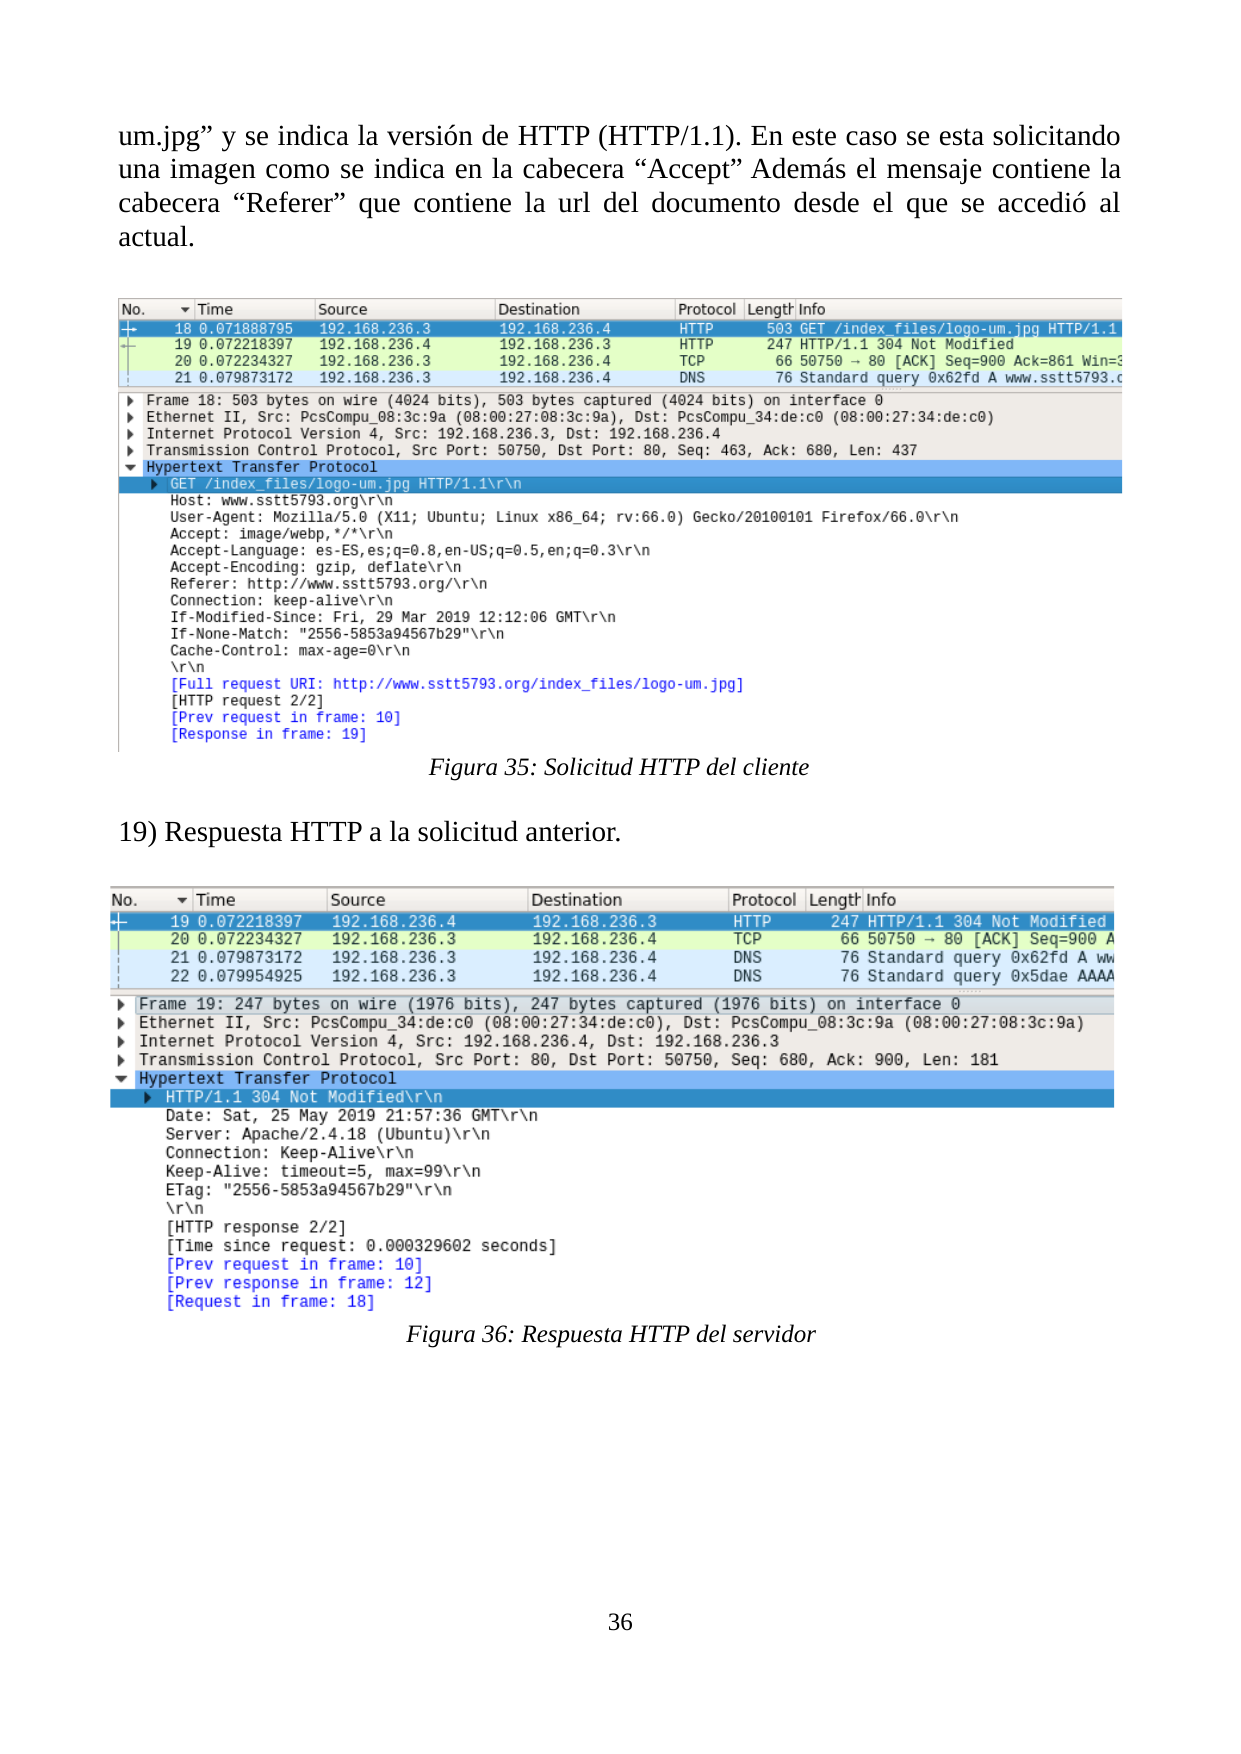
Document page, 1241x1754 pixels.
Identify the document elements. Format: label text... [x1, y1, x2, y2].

text Figura 36: Respuesta HTTP del servidor [110, 1319, 1114, 1348]
picture [110, 886, 1115, 1319]
text 19) Respuesta HTTP a la solicitud anterior. [118, 814, 1122, 848]
text Figura 35: Solicitud HTTP del cliente [118, 752, 1122, 781]
picture [118, 298, 1123, 752]
text [110, 874, 1114, 886]
text um.jpg” y se indica la versión de HTTP (HTTP/1.1). En este caso se esta solicitando una imagen como se indica en la cabecera “Accept” Además el mensaje contiene la cabecera “Referer” que contiene la url del documento desde el que se accedió al actual. [118, 118, 1122, 252]
